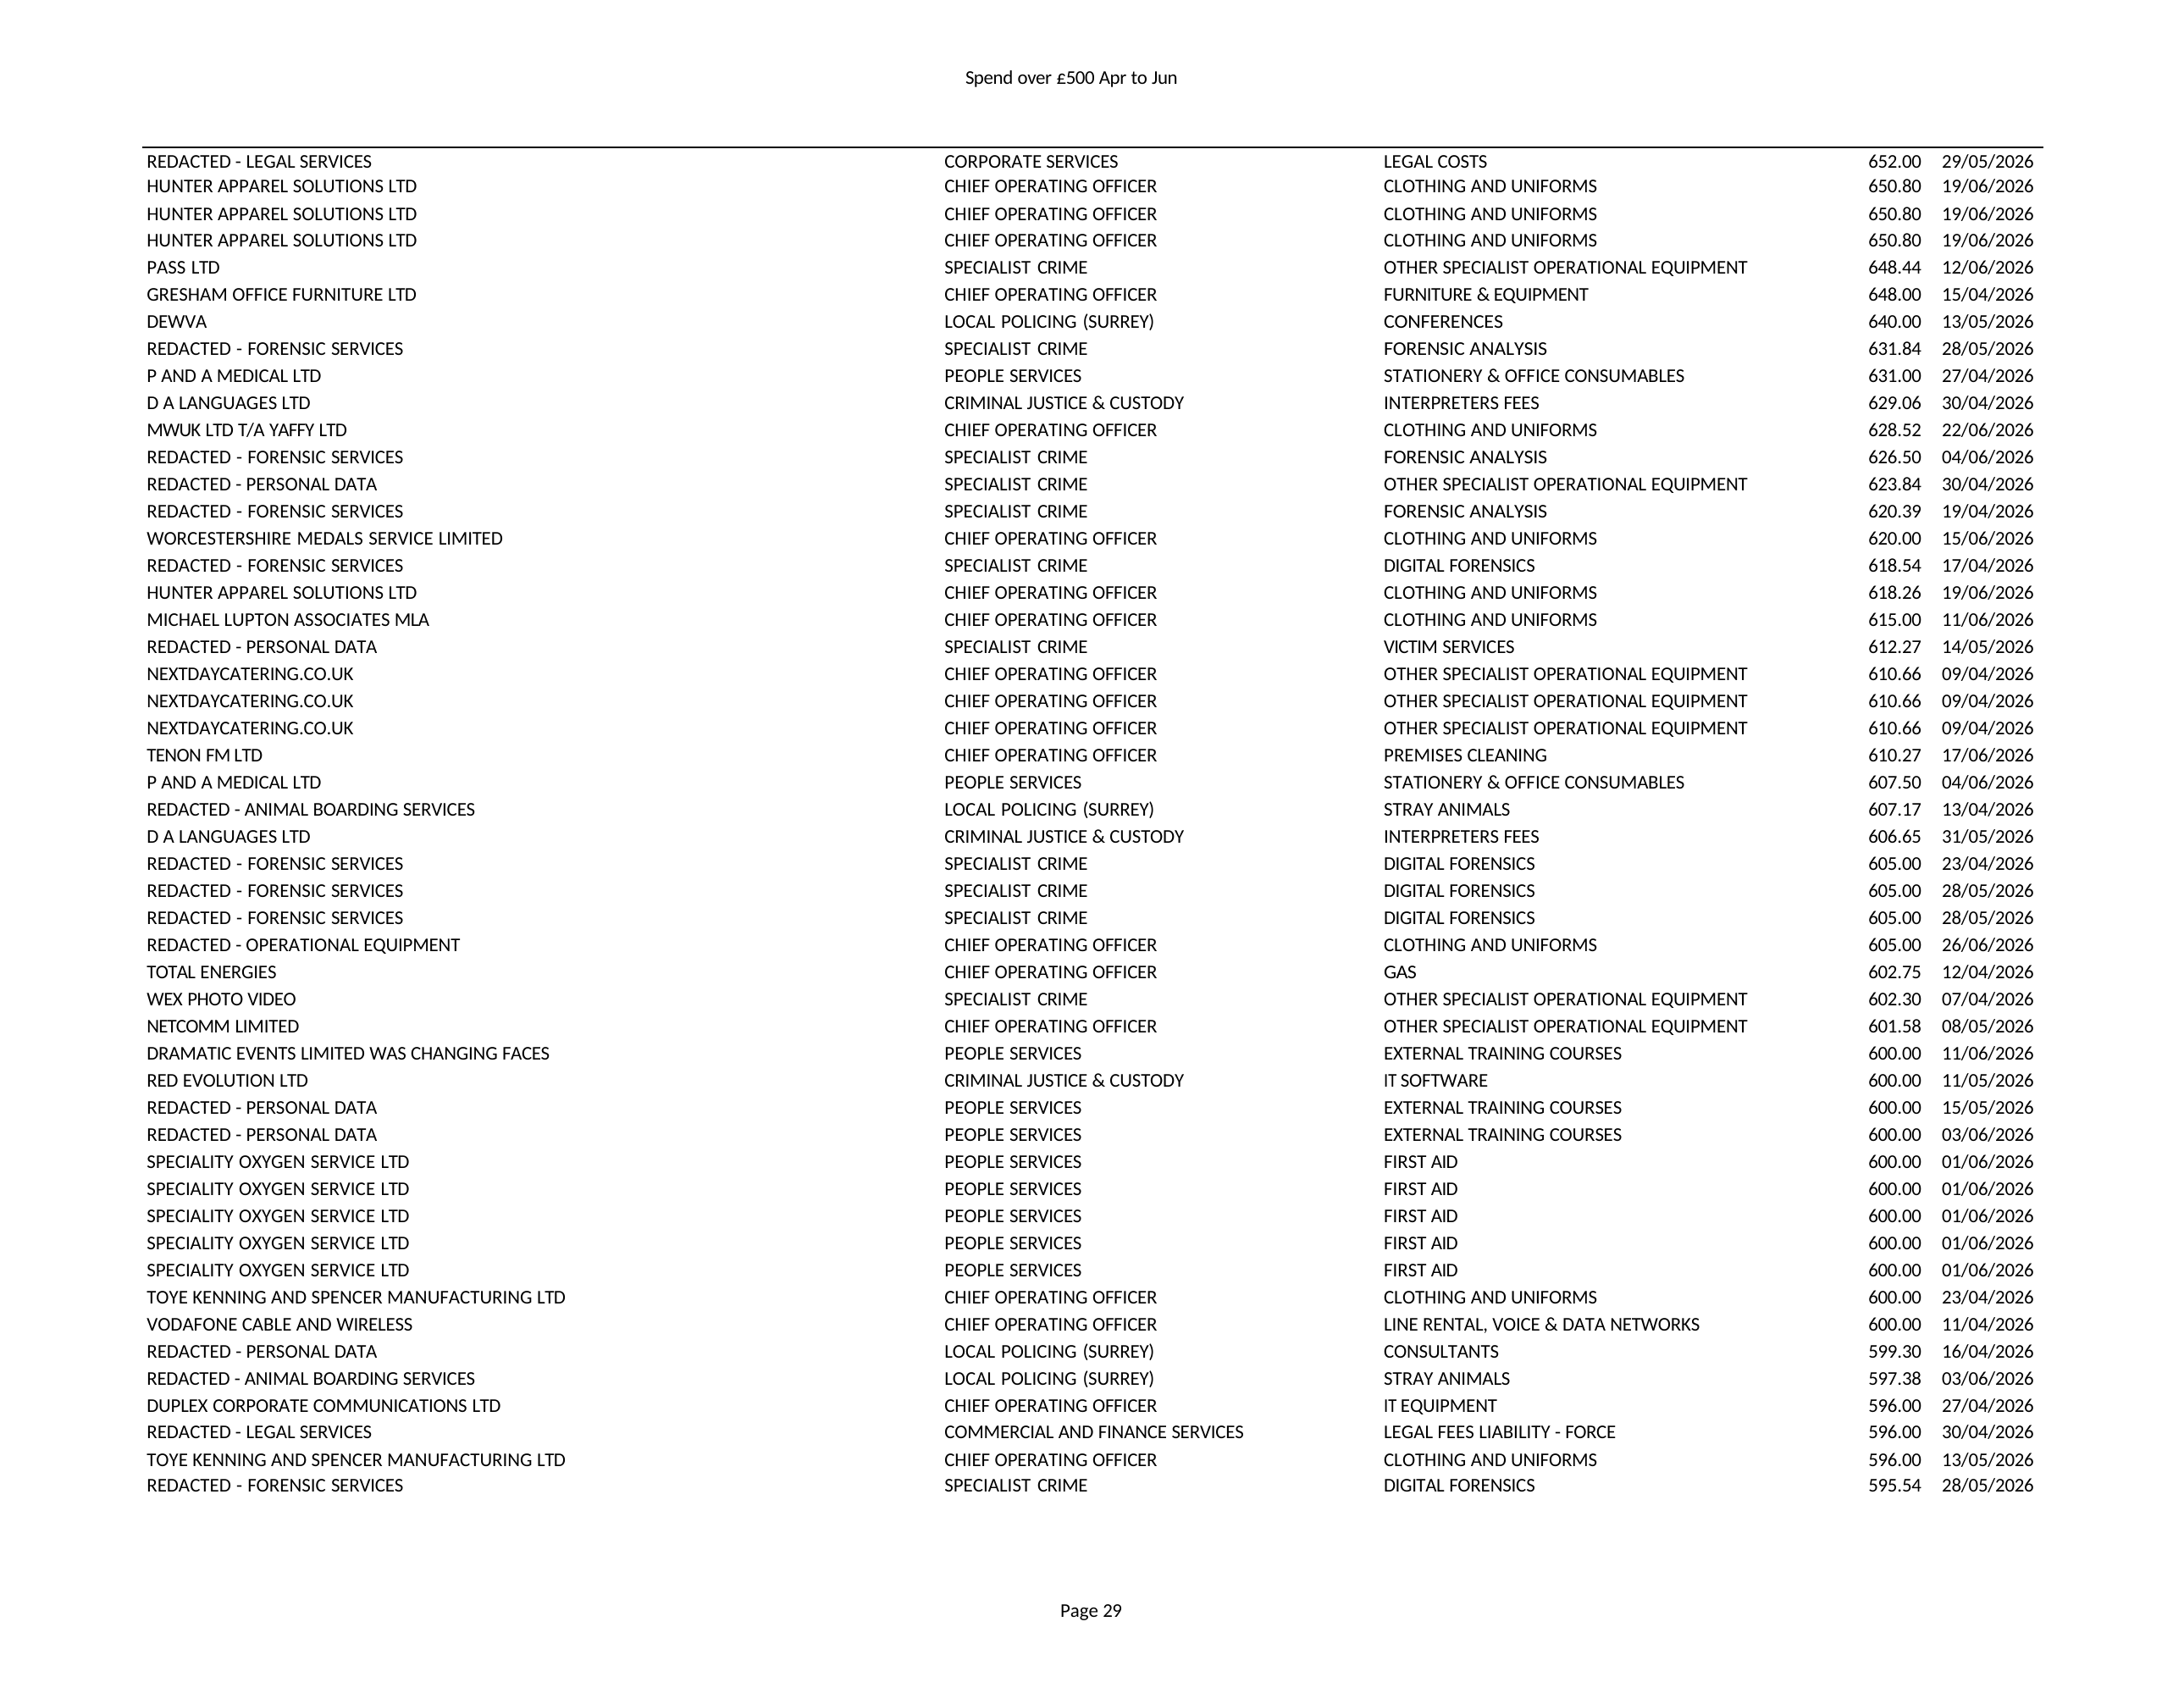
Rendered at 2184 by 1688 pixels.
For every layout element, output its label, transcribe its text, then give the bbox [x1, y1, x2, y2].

table_cell 03/06/2026 [1930, 1121, 2043, 1148]
table_cell 30/04/2026 [1930, 390, 2043, 417]
table_cell 610.66 [1793, 661, 1930, 687]
table_cell 30/04/2026 [1930, 471, 2043, 498]
table_cell REDACTED - FORENSIC SERVICES [142, 444, 940, 471]
table_cell MWUK LTD T/A YAFFY LTD [142, 417, 940, 444]
table_cell 606.65 [1793, 822, 1930, 850]
table_cell SPECIALIST CRIME [940, 877, 1380, 904]
table_cell 650.80 [1793, 173, 1930, 200]
table_cell FURNITURE & EQUIPMENT [1380, 281, 1793, 308]
table_cell SPECIALITY OXYGEN SERVICE LTD [142, 1175, 940, 1202]
table_cell 620.00 [1793, 525, 1930, 552]
table_cell LOCAL POLICING (SURREY) [940, 1364, 1380, 1392]
table_cell 22/06/2026 [1930, 417, 2043, 444]
table_cell CLOTHING AND UNIFORMS [1380, 525, 1793, 552]
table_cell 620.39 [1793, 498, 1930, 524]
table_cell PREMISES CLEANING [1380, 741, 1793, 768]
table_cell 01/06/2026 [1930, 1175, 2043, 1202]
table_cell NEXTDAYCATERING.CO.UK [142, 687, 940, 714]
table_cell PEOPLE SERVICES [940, 1229, 1380, 1256]
table_cell 13/05/2026 [1930, 308, 2043, 335]
table_cell CLOTHING AND UNIFORMS [1380, 1283, 1793, 1310]
table_cell REDACTED - PERSONAL DATA [142, 1337, 940, 1364]
table_cell HUNTER APPAREL SOLUTIONS LTD [142, 579, 940, 606]
table_cell 600.00 [1793, 1039, 1930, 1066]
table_cell FORENSIC ANALYSIS [1380, 444, 1793, 471]
table_cell 628.52 [1793, 417, 1930, 444]
table_cell TENON FM LTD [142, 741, 940, 768]
table_cell CORPORATE SERVICES [940, 148, 1380, 173]
table_cell 01/06/2026 [1930, 1256, 2043, 1283]
table_cell 605.00 [1793, 850, 1930, 877]
table_cell 19/06/2026 [1930, 579, 2043, 606]
table_cell CLOTHING AND UNIFORMS [1380, 173, 1793, 200]
table_cell LEGAL COSTS [1380, 148, 1793, 173]
table_cell CLOTHING AND UNIFORMS [1380, 579, 1793, 606]
table_cell REDACTED - OPERATIONAL EQUIPMENT [142, 931, 940, 958]
table_cell 09/04/2026 [1930, 715, 2043, 741]
table_cell FIRST AID [1380, 1175, 1793, 1202]
table_cell OTHER SPECIALIST OPERATIONAL EQUIPMENT [1380, 471, 1793, 498]
table_cell 01/06/2026 [1930, 1229, 2043, 1256]
table_cell SPECIALIST CRIME [940, 335, 1380, 363]
table_cell 07/04/2026 [1930, 985, 2043, 1012]
table_cell 11/04/2026 [1930, 1310, 2043, 1337]
table_cell STATIONERY & OFFICE CONSUMABLES [1380, 769, 1793, 795]
table_cell TOYE KENNING AND SPENCER MANUFACTURING LTD [142, 1283, 940, 1310]
table_cell 631.84 [1793, 335, 1930, 363]
table_cell REDACTED - LEGAL SERVICES [142, 148, 940, 173]
table_cell 600.00 [1793, 1202, 1930, 1229]
table_cell CHIEF OPERATING OFFICER [940, 1310, 1380, 1337]
table_cell PEOPLE SERVICES [940, 1256, 1380, 1283]
table_cell CHIEF OPERATING OFFICER [940, 200, 1380, 227]
table_cell REDACTED - FORENSIC SERVICES [142, 850, 940, 877]
table_cell CLOTHING AND UNIFORMS [1380, 417, 1793, 444]
table_cell REDACTED - FORENSIC SERVICES [142, 1473, 940, 1498]
table_cell EXTERNAL TRAINING COURSES [1380, 1039, 1793, 1066]
table_cell SPECIALIST CRIME [940, 444, 1380, 471]
table_cell 601.58 [1793, 1012, 1930, 1039]
table_cell 28/05/2026 [1930, 335, 2043, 363]
table_cell 605.00 [1793, 931, 1930, 958]
table_cell PEOPLE SERVICES [940, 363, 1380, 390]
table_cell VICTIM SERVICES [1380, 634, 1793, 660]
table_cell DIGITAL FORENSICS [1380, 877, 1793, 904]
table_cell 19/06/2026 [1930, 227, 2043, 254]
table_cell D A LANGUAGES LTD [142, 390, 940, 417]
table_cell LOCAL POLICING (SURREY) [940, 308, 1380, 335]
table_cell 04/06/2026 [1930, 444, 2043, 471]
table_cell 650.80 [1793, 200, 1930, 227]
table_cell CHIEF OPERATING OFFICER [940, 579, 1380, 606]
table_cell CHIEF OPERATING OFFICER [940, 606, 1380, 633]
table_cell 01/06/2026 [1930, 1148, 2043, 1175]
table_cell CHIEF OPERATING OFFICER [940, 1446, 1380, 1473]
table_cell 602.75 [1793, 958, 1930, 985]
table_cell 610.66 [1793, 687, 1930, 714]
table_cell 600.00 [1793, 1310, 1930, 1337]
table_cell CHIEF OPERATING OFFICER [940, 958, 1380, 985]
table_cell P AND A MEDICAL LTD [142, 363, 940, 390]
table_cell CRIMINAL JUSTICE & CUSTODY [940, 822, 1380, 850]
table_cell DIGITAL FORENSICS [1380, 904, 1793, 931]
table_cell IT EQUIPMENT [1380, 1392, 1793, 1419]
table_cell REDACTED - FORENSIC SERVICES [142, 552, 940, 578]
table_cell CHIEF OPERATING OFFICER [940, 417, 1380, 444]
table_cell SPECIALITY OXYGEN SERVICE LTD [142, 1256, 940, 1283]
table_cell 03/06/2026 [1930, 1364, 2043, 1392]
table_cell STRAY ANIMALS [1380, 795, 1793, 822]
table_cell LEGAL FEES LIABILITY - FORCE [1380, 1419, 1793, 1446]
table_cell OTHER SPECIALIST OPERATIONAL EQUIPMENT [1380, 1012, 1793, 1039]
table_cell DIGITAL FORENSICS [1380, 552, 1793, 578]
table_cell CRIMINAL JUSTICE & CUSTODY [940, 1066, 1380, 1093]
table_cell CHIEF OPERATING OFFICER [940, 687, 1380, 714]
table_cell 612.27 [1793, 634, 1930, 660]
table_cell SPECIALIST CRIME [940, 498, 1380, 524]
table_cell CHIEF OPERATING OFFICER [940, 931, 1380, 958]
table_cell WEX PHOTO VIDEO [142, 985, 940, 1012]
table_cell REDACTED - ANIMAL BOARDING SERVICES [142, 795, 940, 822]
table_cell CLOTHING AND UNIFORMS [1380, 606, 1793, 633]
table_cell SPECIALITY OXYGEN SERVICE LTD [142, 1202, 940, 1229]
table_cell 31/05/2026 [1930, 822, 2043, 850]
table_cell DIGITAL FORENSICS [1380, 1473, 1793, 1498]
table_cell PASS LTD [142, 254, 940, 281]
table_cell FIRST AID [1380, 1148, 1793, 1175]
table_cell PEOPLE SERVICES [940, 1039, 1380, 1066]
table_cell 19/04/2026 [1930, 498, 2043, 524]
table_cell CONFERENCES [1380, 308, 1793, 335]
table_cell CHIEF OPERATING OFFICER [940, 715, 1380, 741]
table_cell 04/06/2026 [1930, 769, 2043, 795]
table_cell CHIEF OPERATING OFFICER [940, 1012, 1380, 1039]
table_cell FORENSIC ANALYSIS [1380, 498, 1793, 524]
table_cell 600.00 [1793, 1283, 1930, 1310]
table_cell LINE RENTAL, VOICE & DATA NETWORKS [1380, 1310, 1793, 1337]
table_cell DUPLEX CORPORATE COMMUNICATIONS LTD [142, 1392, 940, 1419]
table_cell 30/04/2026 [1930, 1419, 2043, 1446]
table_cell SPECIALIST CRIME [940, 552, 1380, 578]
table_cell 19/06/2026 [1930, 200, 2043, 227]
table_cell 11/05/2026 [1930, 1066, 2043, 1093]
table_cell 652.00 [1793, 148, 1930, 173]
table_cell STRAY ANIMALS [1380, 1364, 1793, 1392]
table_cell EXTERNAL TRAINING COURSES [1380, 1093, 1793, 1121]
table_cell 27/04/2026 [1930, 363, 2043, 390]
table_cell COMMERCIAL AND FINANCE SERVICES [940, 1419, 1380, 1446]
table_cell REDACTED - FORENSIC SERVICES [142, 335, 940, 363]
table_cell 607.17 [1793, 795, 1930, 822]
table_cell REDACTED - PERSONAL DATA [142, 1121, 940, 1148]
table_cell 605.00 [1793, 877, 1930, 904]
table_cell 597.38 [1793, 1364, 1930, 1392]
table_cell OTHER SPECIALIST OPERATIONAL EQUIPMENT [1380, 661, 1793, 687]
table_cell INTERPRETERS FEES [1380, 390, 1793, 417]
table_cell 648.00 [1793, 281, 1930, 308]
table_cell EXTERNAL TRAINING COURSES [1380, 1121, 1793, 1148]
table_cell 29/05/2026 [1930, 148, 2043, 173]
table_cell DEWVA [142, 308, 940, 335]
table_cell FORENSIC ANALYSIS [1380, 335, 1793, 363]
table_cell IT SOFTWARE [1380, 1066, 1793, 1093]
table_cell CHIEF OPERATING OFFICER [940, 525, 1380, 552]
table_cell MICHAEL LUPTON ASSOCIATES MLA [142, 606, 940, 633]
table_cell SPECIALITY OXYGEN SERVICE LTD [142, 1148, 940, 1175]
table_cell 596.00 [1793, 1392, 1930, 1419]
table_cell 626.50 [1793, 444, 1930, 471]
table_cell 28/05/2026 [1930, 904, 2043, 931]
table_cell CRIMINAL JUSTICE & CUSTODY [940, 390, 1380, 417]
table_cell 01/06/2026 [1930, 1202, 2043, 1229]
table_cell PEOPLE SERVICES [940, 1175, 1380, 1202]
table_cell HUNTER APPAREL SOLUTIONS LTD [142, 200, 940, 227]
table_cell 596.00 [1793, 1446, 1930, 1473]
table_cell 615.00 [1793, 606, 1930, 633]
table_cell 11/06/2026 [1930, 1039, 2043, 1066]
table_cell PEOPLE SERVICES [940, 1121, 1380, 1148]
table_cell D A LANGUAGES LTD [142, 822, 940, 850]
table_cell INTERPRETERS FEES [1380, 822, 1793, 850]
table_cell REDACTED - PERSONAL DATA [142, 634, 940, 660]
table_cell OTHER SPECIALIST OPERATIONAL EQUIPMENT [1380, 687, 1793, 714]
table_cell VODAFONE CABLE AND WIRELESS [142, 1310, 940, 1337]
table_cell 618.54 [1793, 552, 1930, 578]
table_cell 648.44 [1793, 254, 1930, 281]
table_cell 595.54 [1793, 1473, 1930, 1498]
table_cell 17/04/2026 [1930, 552, 2043, 578]
table_cell SPECIALIST CRIME [940, 1473, 1380, 1498]
table_cell CHIEF OPERATING OFFICER [940, 227, 1380, 254]
table_cell 19/06/2026 [1930, 173, 2043, 200]
table_cell 14/05/2026 [1930, 634, 2043, 660]
table_cell CHIEF OPERATING OFFICER [940, 1392, 1380, 1419]
table_cell 12/06/2026 [1930, 254, 2043, 281]
table_cell SPECIALIST CRIME [940, 634, 1380, 660]
table_cell PEOPLE SERVICES [940, 1148, 1380, 1175]
table_cell 600.00 [1793, 1148, 1930, 1175]
table_cell 09/04/2026 [1930, 687, 2043, 714]
table_cell 15/04/2026 [1930, 281, 2043, 308]
table_cell NEXTDAYCATERING.CO.UK [142, 715, 940, 741]
table_cell REDACTED - LEGAL SERVICES [142, 1419, 940, 1446]
table_cell HUNTER APPAREL SOLUTIONS LTD [142, 227, 940, 254]
table_cell 640.00 [1793, 308, 1930, 335]
table_cell OTHER SPECIALIST OPERATIONAL EQUIPMENT [1380, 985, 1793, 1012]
table_cell PEOPLE SERVICES [940, 1093, 1380, 1121]
table_cell DRAMATIC EVENTS LIMITED WAS CHANGING FACES [142, 1039, 940, 1066]
table_cell 09/04/2026 [1930, 661, 2043, 687]
table_cell 16/04/2026 [1930, 1337, 2043, 1364]
table_cell 596.00 [1793, 1419, 1930, 1446]
table_cell CLOTHING AND UNIFORMS [1380, 200, 1793, 227]
table_cell PEOPLE SERVICES [940, 769, 1380, 795]
table_cell 650.80 [1793, 227, 1930, 254]
table_cell 12/04/2026 [1930, 958, 2043, 985]
table_cell OTHER SPECIALIST OPERATIONAL EQUIPMENT [1380, 254, 1793, 281]
table_cell 600.00 [1793, 1175, 1930, 1202]
table_cell REDACTED - PERSONAL DATA [142, 1093, 940, 1121]
table_cell REDACTED - FORENSIC SERVICES [142, 498, 940, 524]
table_cell GRESHAM OFFICE FURNITURE LTD [142, 281, 940, 308]
table_cell FIRST AID [1380, 1229, 1793, 1256]
table_cell 605.00 [1793, 904, 1930, 931]
table_cell 27/04/2026 [1930, 1392, 2043, 1419]
table_cell STATIONERY & OFFICE CONSUMABLES [1380, 363, 1793, 390]
table_cell REDACTED - PERSONAL DATA [142, 471, 940, 498]
table_cell 08/05/2026 [1930, 1012, 2043, 1039]
table_cell 600.00 [1793, 1121, 1930, 1148]
table_cell 15/06/2026 [1930, 525, 2043, 552]
table_cell LOCAL POLICING (SURREY) [940, 795, 1380, 822]
table_cell LOCAL POLICING (SURREY) [940, 1337, 1380, 1364]
table_cell CLOTHING AND UNIFORMS [1380, 1446, 1793, 1473]
table_cell TOTAL ENERGIES [142, 958, 940, 985]
table_cell CHIEF OPERATING OFFICER [940, 281, 1380, 308]
table_cell 23/04/2026 [1930, 1283, 2043, 1310]
table_cell SPECIALIST CRIME [940, 471, 1380, 498]
table_cell 629.06 [1793, 390, 1930, 417]
table_cell 602.30 [1793, 985, 1930, 1012]
table_cell 15/05/2026 [1930, 1093, 2043, 1121]
table_cell CHIEF OPERATING OFFICER [940, 741, 1380, 768]
table_cell 600.00 [1793, 1093, 1930, 1121]
table_cell NETCOMM LIMITED [142, 1012, 940, 1039]
table_cell OTHER SPECIALIST OPERATIONAL EQUIPMENT [1380, 715, 1793, 741]
table_cell SPECIALIST CRIME [940, 985, 1380, 1012]
table_cell 11/06/2026 [1930, 606, 2043, 633]
table_cell CHIEF OPERATING OFFICER [940, 661, 1380, 687]
table_cell 599.30 [1793, 1337, 1930, 1364]
table_cell REDACTED - FORENSIC SERVICES [142, 904, 940, 931]
table_cell SPECIALIST CRIME [940, 254, 1380, 281]
table_cell 17/06/2026 [1930, 741, 2043, 768]
table_cell NEXTDAYCATERING.CO.UK [142, 661, 940, 687]
table_cell REDACTED - FORENSIC SERVICES [142, 877, 940, 904]
table_cell 607.50 [1793, 769, 1930, 795]
table_cell HUNTER APPAREL SOLUTIONS LTD [142, 173, 940, 200]
table_cell TOYE KENNING AND SPENCER MANUFACTURING LTD [142, 1446, 940, 1473]
table_cell REDACTED - ANIMAL BOARDING SERVICES [142, 1364, 940, 1392]
table_cell SPECIALIST CRIME [940, 850, 1380, 877]
table_cell CHIEF OPERATING OFFICER [940, 1283, 1380, 1310]
table_cell PEOPLE SERVICES [940, 1202, 1380, 1229]
table_cell 600.00 [1793, 1229, 1930, 1256]
table_cell 631.00 [1793, 363, 1930, 390]
table_cell 618.26 [1793, 579, 1930, 606]
table_cell 600.00 [1793, 1256, 1930, 1283]
table_cell FIRST AID [1380, 1202, 1793, 1229]
table_cell 600.00 [1793, 1066, 1930, 1093]
table_cell CLOTHING AND UNIFORMS [1380, 931, 1793, 958]
table_cell 28/05/2026 [1930, 1473, 2043, 1498]
table_cell WORCESTERSHIRE MEDALS SERVICE LIMITED [142, 525, 940, 552]
table_cell 13/05/2026 [1930, 1446, 2043, 1473]
table_cell CONSULTANTS [1380, 1337, 1793, 1364]
table_cell FIRST AID [1380, 1256, 1793, 1283]
table_cell CLOTHING AND UNIFORMS [1380, 227, 1793, 254]
table_cell 610.66 [1793, 715, 1930, 741]
table_cell SPECIALITY OXYGEN SERVICE LTD [142, 1229, 940, 1256]
table_cell 623.84 [1793, 471, 1930, 498]
table_cell 13/04/2026 [1930, 795, 2043, 822]
table_cell P AND A MEDICAL LTD [142, 769, 940, 795]
table_cell 28/05/2026 [1930, 877, 2043, 904]
table_cell SPECIALIST CRIME [940, 904, 1380, 931]
table_cell GAS [1380, 958, 1793, 985]
table_cell 610.27 [1793, 741, 1930, 768]
table_cell 26/06/2026 [1930, 931, 2043, 958]
table_cell CHIEF OPERATING OFFICER [940, 173, 1380, 200]
table_cell RED EVOLUTION LTD [142, 1066, 940, 1093]
table_cell 23/04/2026 [1930, 850, 2043, 877]
table_cell DIGITAL FORENSICS [1380, 850, 1793, 877]
